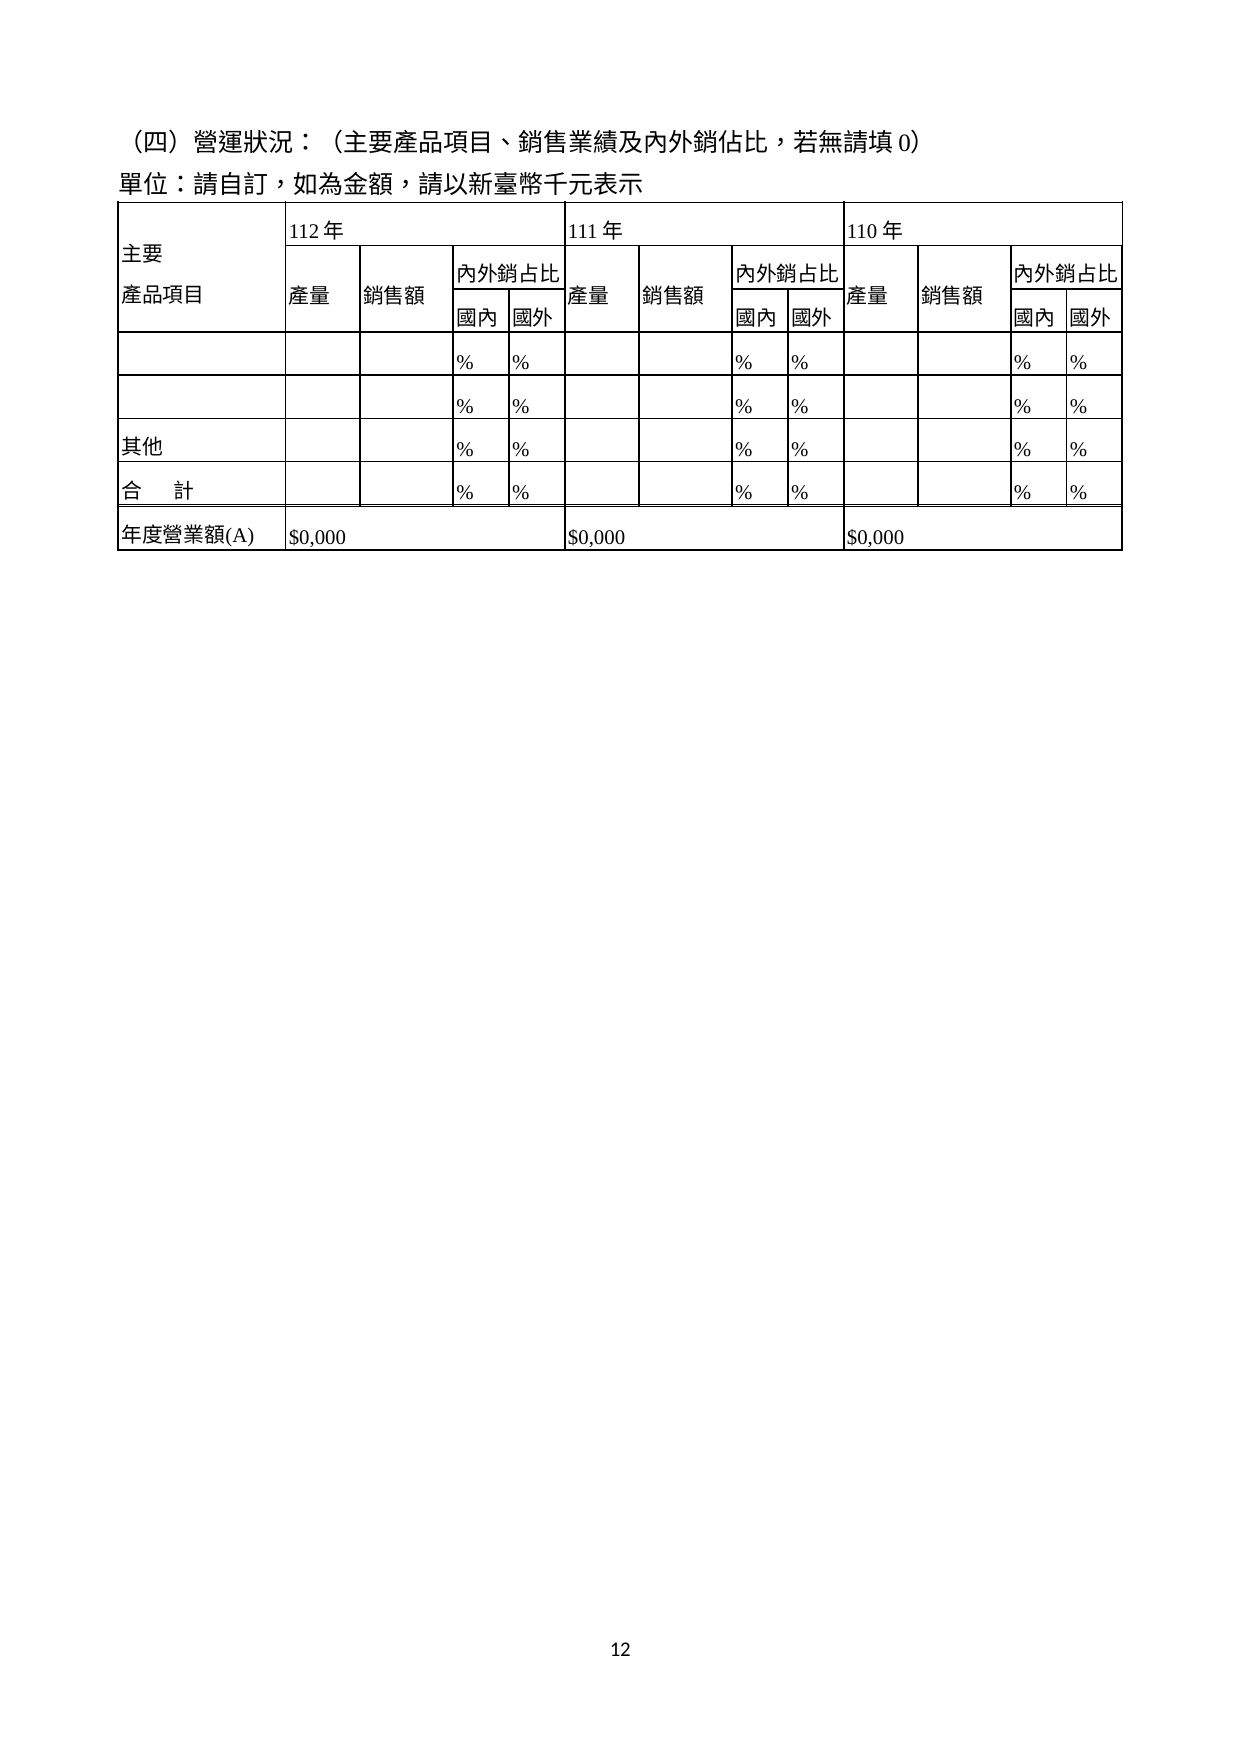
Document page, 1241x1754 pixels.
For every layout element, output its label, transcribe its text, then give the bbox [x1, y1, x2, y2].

table_cell [286, 333, 359, 374]
table_cell [286, 462, 359, 504]
table_header 主要 產品項目 [119, 203, 285, 331]
table_cell 國內 [1012, 290, 1066, 331]
table_cell % [454, 462, 508, 504]
table_cell [845, 333, 917, 374]
table_cell % [733, 419, 787, 461]
text 單位：請自訂，如為金額，請以新臺幣千元表示 [118, 160, 1122, 201]
table_cell [640, 333, 731, 374]
table_cell [845, 376, 917, 418]
table_cell [566, 419, 638, 461]
table_cell % [1067, 462, 1121, 504]
table_cell [566, 376, 638, 418]
table_cell [119, 376, 285, 418]
table_cell 銷售額 [640, 246, 731, 331]
table_cell $0,000 [286, 507, 564, 549]
table_cell 國外 [1067, 290, 1121, 331]
table_cell [845, 419, 917, 461]
table_cell [919, 376, 1010, 418]
table_header 110 年 [845, 203, 1122, 245]
table_cell % [1067, 376, 1121, 418]
table_cell [919, 462, 1010, 504]
table_header 111 年 [566, 203, 843, 245]
table_cell 合 計 [119, 462, 285, 504]
table_cell % [510, 462, 564, 504]
table_cell [919, 419, 1010, 461]
table_cell % [789, 419, 843, 461]
table_cell [286, 376, 359, 418]
table_cell 內外銷占比 [1012, 246, 1121, 288]
table_cell [361, 462, 452, 504]
table_cell 產量 [566, 246, 638, 331]
table_cell % [1067, 333, 1121, 374]
table_cell 其他 [119, 419, 285, 461]
table_cell 內外銷占比 [733, 246, 843, 288]
table_cell $0,000 [566, 507, 843, 549]
table_cell [566, 333, 638, 374]
table_cell % [1012, 462, 1066, 504]
table_cell % [1012, 376, 1066, 418]
table_cell % [510, 333, 564, 374]
table_cell % [733, 376, 787, 418]
table_cell % [454, 333, 508, 374]
table_cell [919, 333, 1010, 374]
table_cell [640, 376, 731, 418]
table_cell [361, 333, 452, 374]
table_cell 國內 [454, 290, 508, 331]
table_cell % [1012, 333, 1066, 374]
table_cell % [1012, 419, 1066, 461]
table_cell % [733, 333, 787, 374]
table_cell % [454, 419, 508, 461]
table_cell 產量 [845, 246, 917, 331]
table_cell 國外 [789, 290, 843, 331]
table_cell [361, 376, 452, 418]
table_cell [119, 333, 285, 374]
table_cell % [733, 462, 787, 504]
table_cell 年度營業額(A) [119, 507, 285, 549]
table_cell % [789, 462, 843, 504]
table_cell [286, 419, 359, 461]
table_cell % [1067, 419, 1121, 461]
table_cell [845, 462, 917, 504]
table_cell % [454, 376, 508, 418]
table_cell % [510, 419, 564, 461]
table_cell 國外 [510, 290, 564, 331]
table_cell 銷售額 [361, 246, 452, 331]
table_cell % [789, 376, 843, 418]
table_cell [640, 419, 731, 461]
table_cell $0,000 [845, 507, 1121, 549]
text （四）營運狀況：（主要產品項目、銷售業績及內外銷佔比，若無請填0） [118, 118, 1122, 160]
table_cell 國內 [733, 290, 787, 331]
table_header 112年 [286, 203, 564, 245]
table_cell % [789, 333, 843, 374]
table_cell [640, 462, 731, 504]
table_cell [566, 462, 638, 504]
table_cell % [510, 376, 564, 418]
table_cell [361, 419, 452, 461]
table_cell 產量 [286, 246, 359, 331]
table_cell 銷售額 [919, 246, 1010, 331]
table_cell 內外銷占比 [454, 246, 564, 288]
